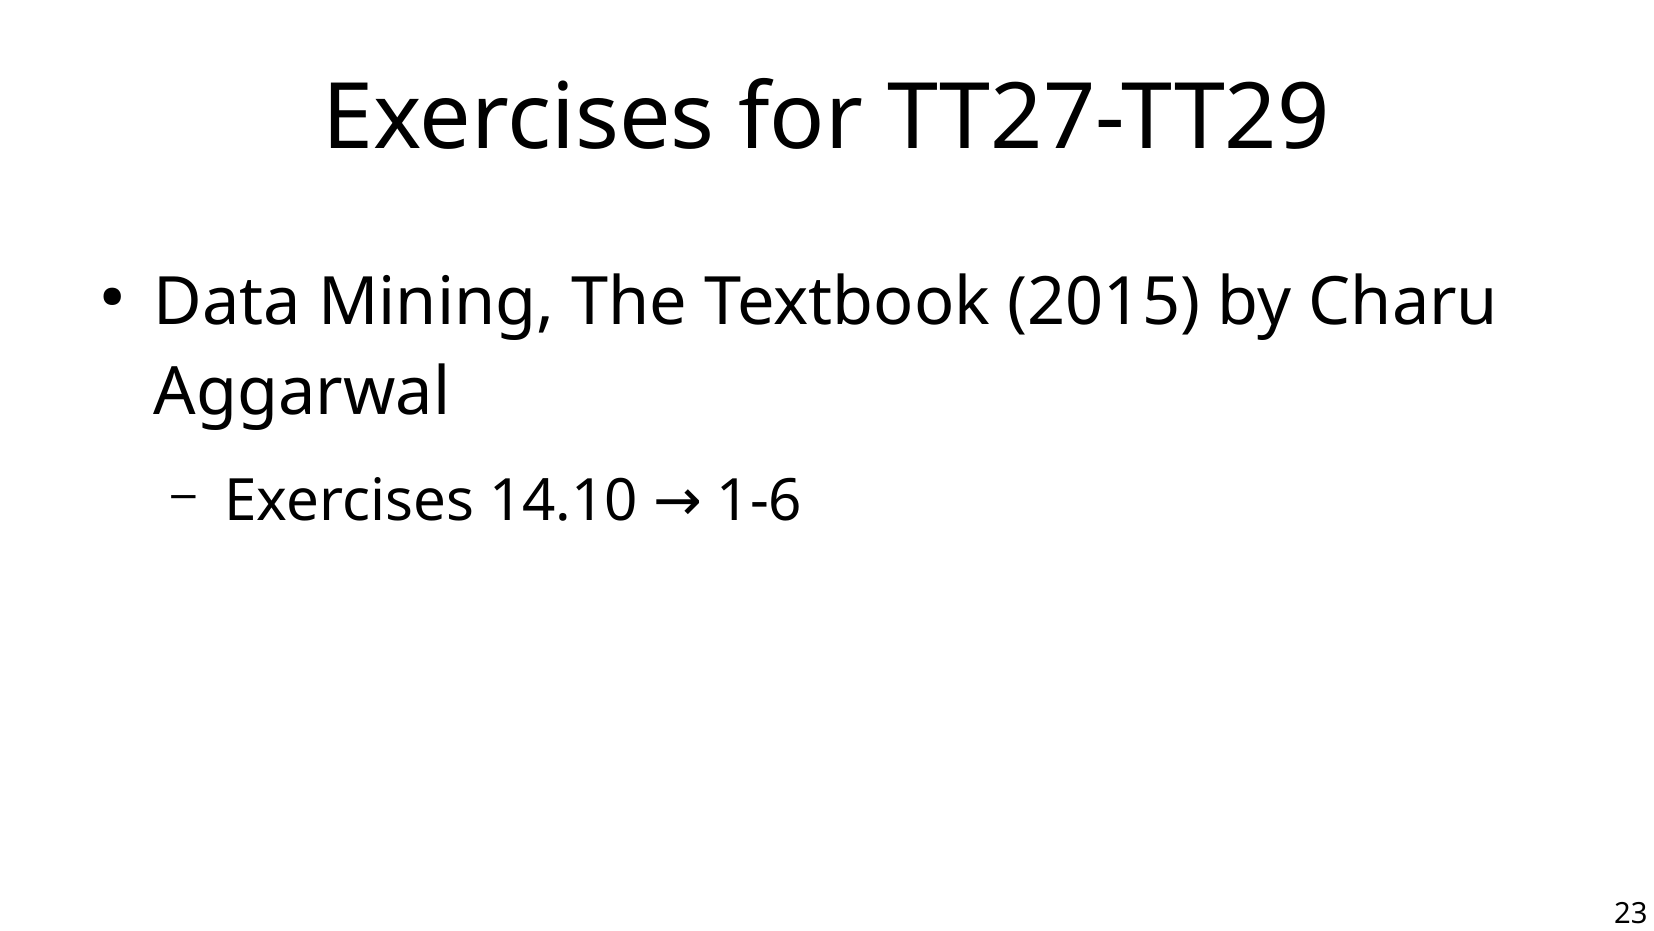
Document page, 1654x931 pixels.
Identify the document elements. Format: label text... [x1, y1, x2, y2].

list Data Mining, The Textbook (2015) by Charu Aggarwal Exercises 14.10 → 1-6 [82, 253, 1571, 793]
title Exercises for TT27-TT29 [82, 1, 1571, 226]
